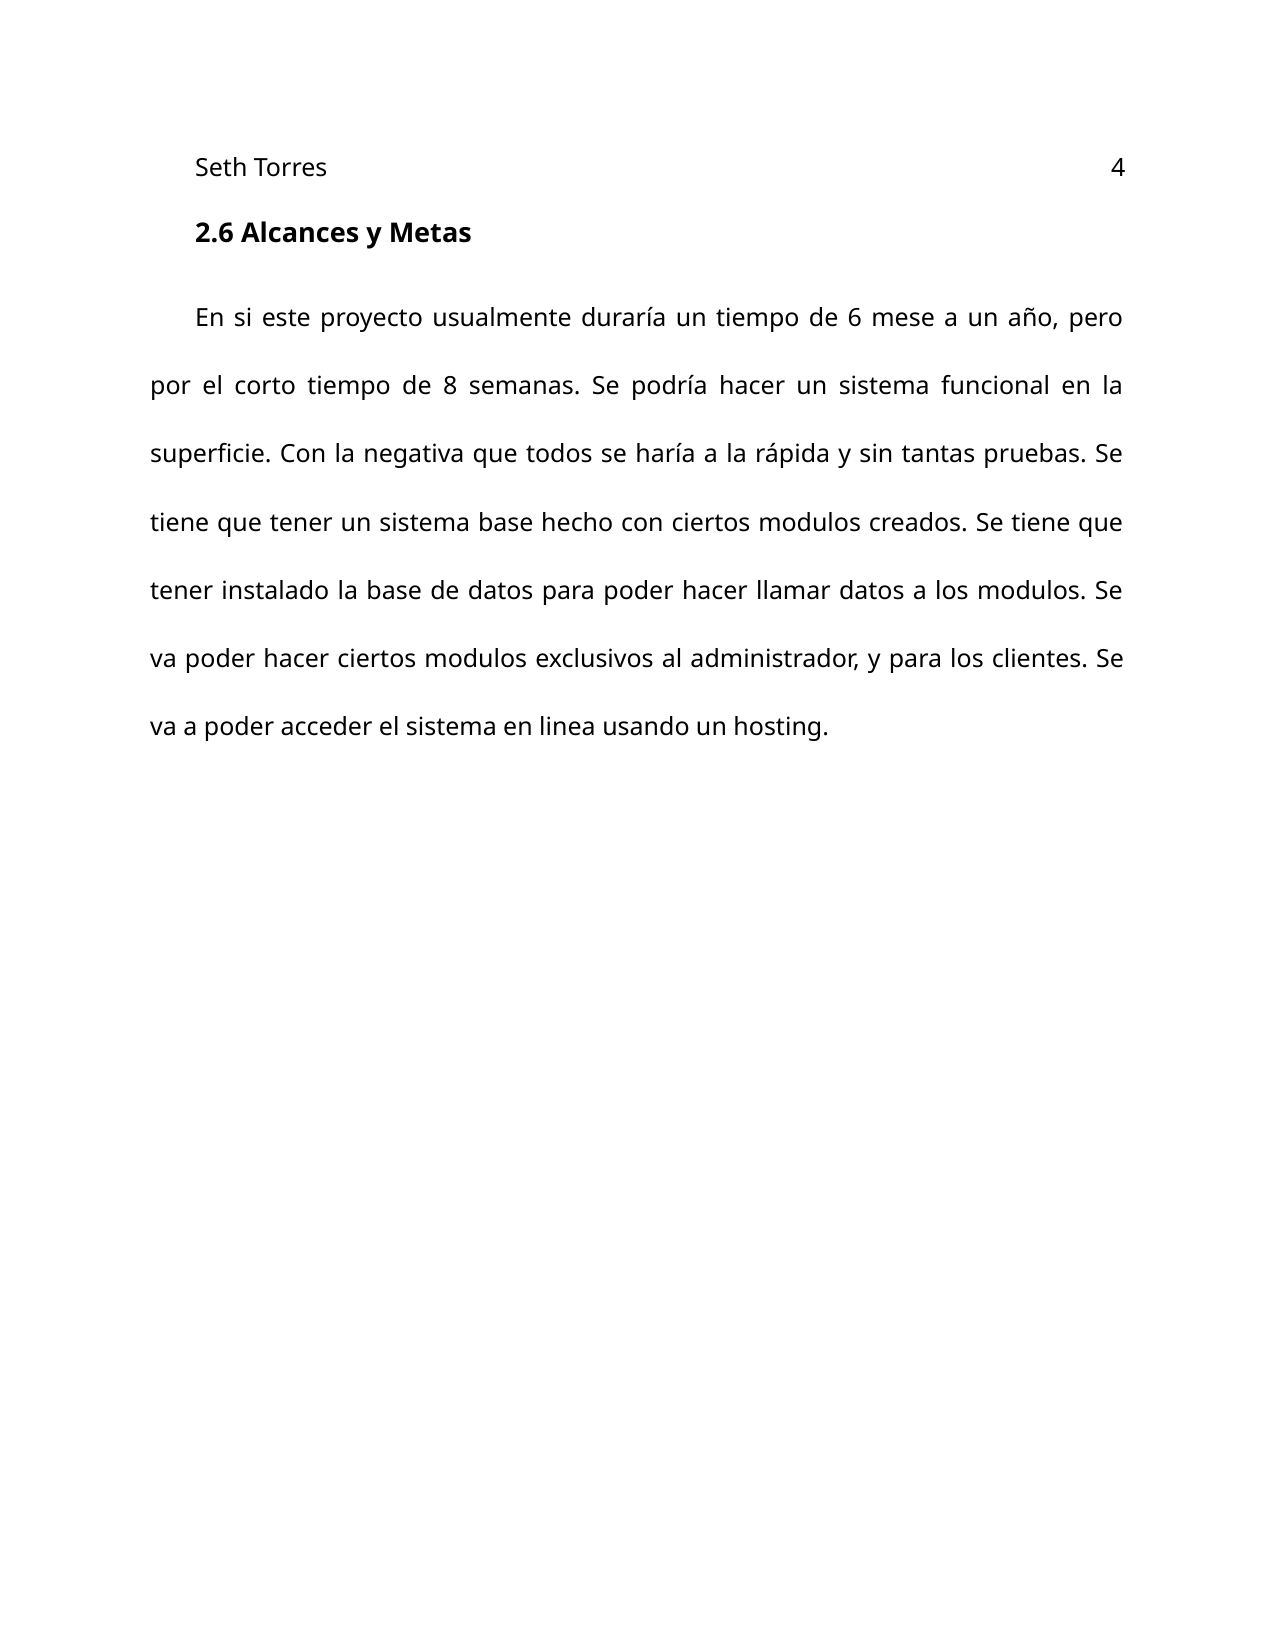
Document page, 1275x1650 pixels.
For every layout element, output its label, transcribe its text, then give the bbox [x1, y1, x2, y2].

subtitle Alcances y Metas [150, 213, 1125, 250]
text En si este proyecto usualmente duraría un tiempo de 6 mese a un año, pero por el corto tiempo de 8 semanas. Se podría hacer un sistema funcional en la superficie. Con la negativa que todos se haría a la rápida y sin tantas pruebas. Se tiene que tener un sistema base hecho con ciertos modulos creados. Se tiene que tener instalado la base de datos para poder hacer llamar datos a los modulos. Se va poder hacer ciertos modulos exclusivos al administrador, y para los clientes. Se va a poder acceder el sistema en linea usando un hosting. [150, 300, 1125, 743]
